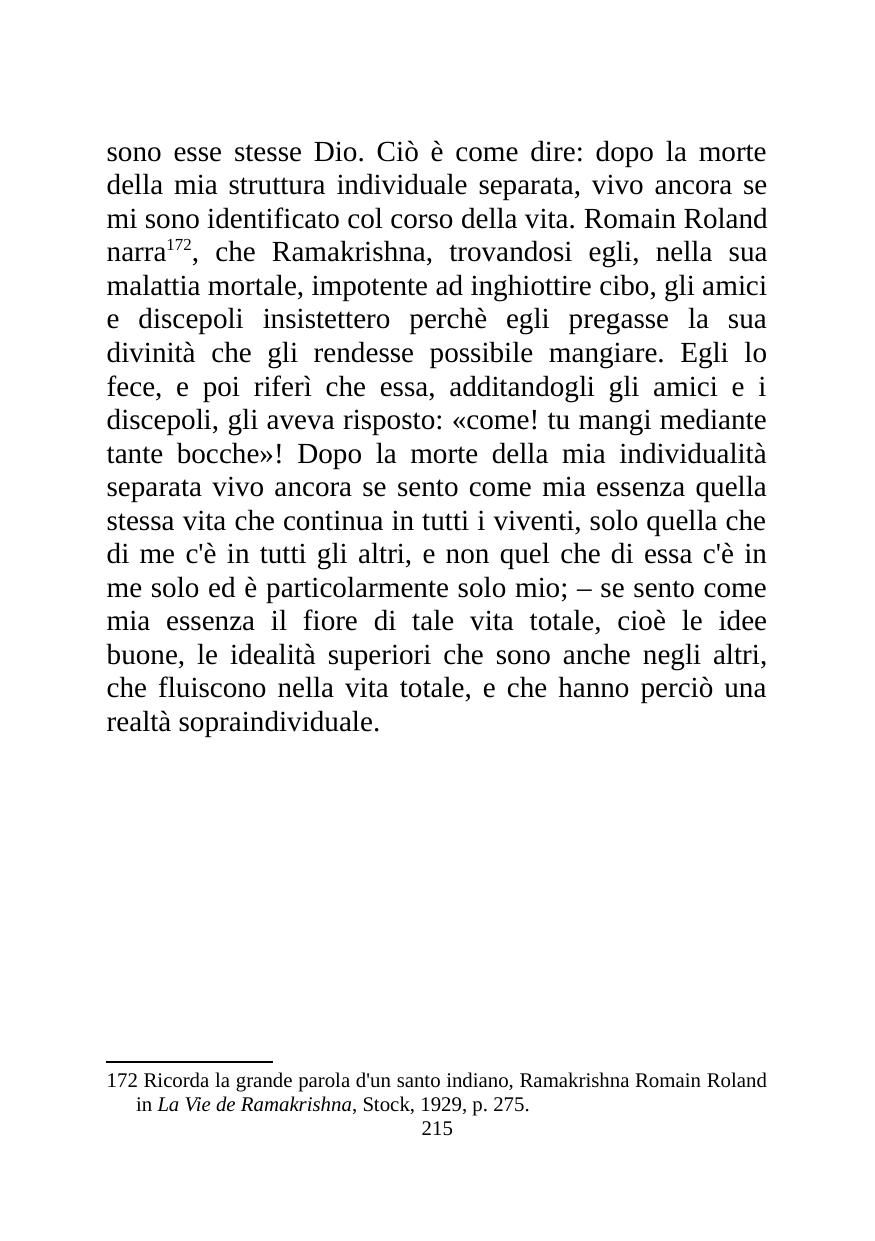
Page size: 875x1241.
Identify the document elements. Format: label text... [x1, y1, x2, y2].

text Ricorda la grande parola d'un santo indiano, Ramakrishna Romain Roland in La Vie de Ramakrishna, Stock, 1929, p. 275. [106, 1068, 768, 1116]
text sono esse stesse Dio. Ciò è come dire: dopo la morte della mia struttura individuale separata, vivo ancora se mi sono identificato col corso della vita. Romain Roland narra, che Ramakrishna, trovandosi egli, nella sua malattia mortale, impotente ad inghiottire cibo, gli amici e discepoli insistettero perchè egli pregasse la sua divinità che gli rendesse possibile mangiare. Egli lo fece, e poi riferì che essa, additandogli gli amici e i discepoli, gli aveva risposto: «come! tu mangi mediante tante bocche»! Dopo la morte della mia individualità separata vivo ancora se sento come mia essenza quella stessa vita che continua in tutti i viventi, solo quella che di me c'è in tutti gli altri, e non quel che di essa c'è in me solo ed è particolarmente solo mio; – se sento come mia essenza il fiore di tale vita totale, cioè le idee buone, le idealità superiori che sono anche negli altri, che fluiscono nella vita totale, e che hanno perciò una realtà sopraindividuale. [106, 134, 768, 738]
